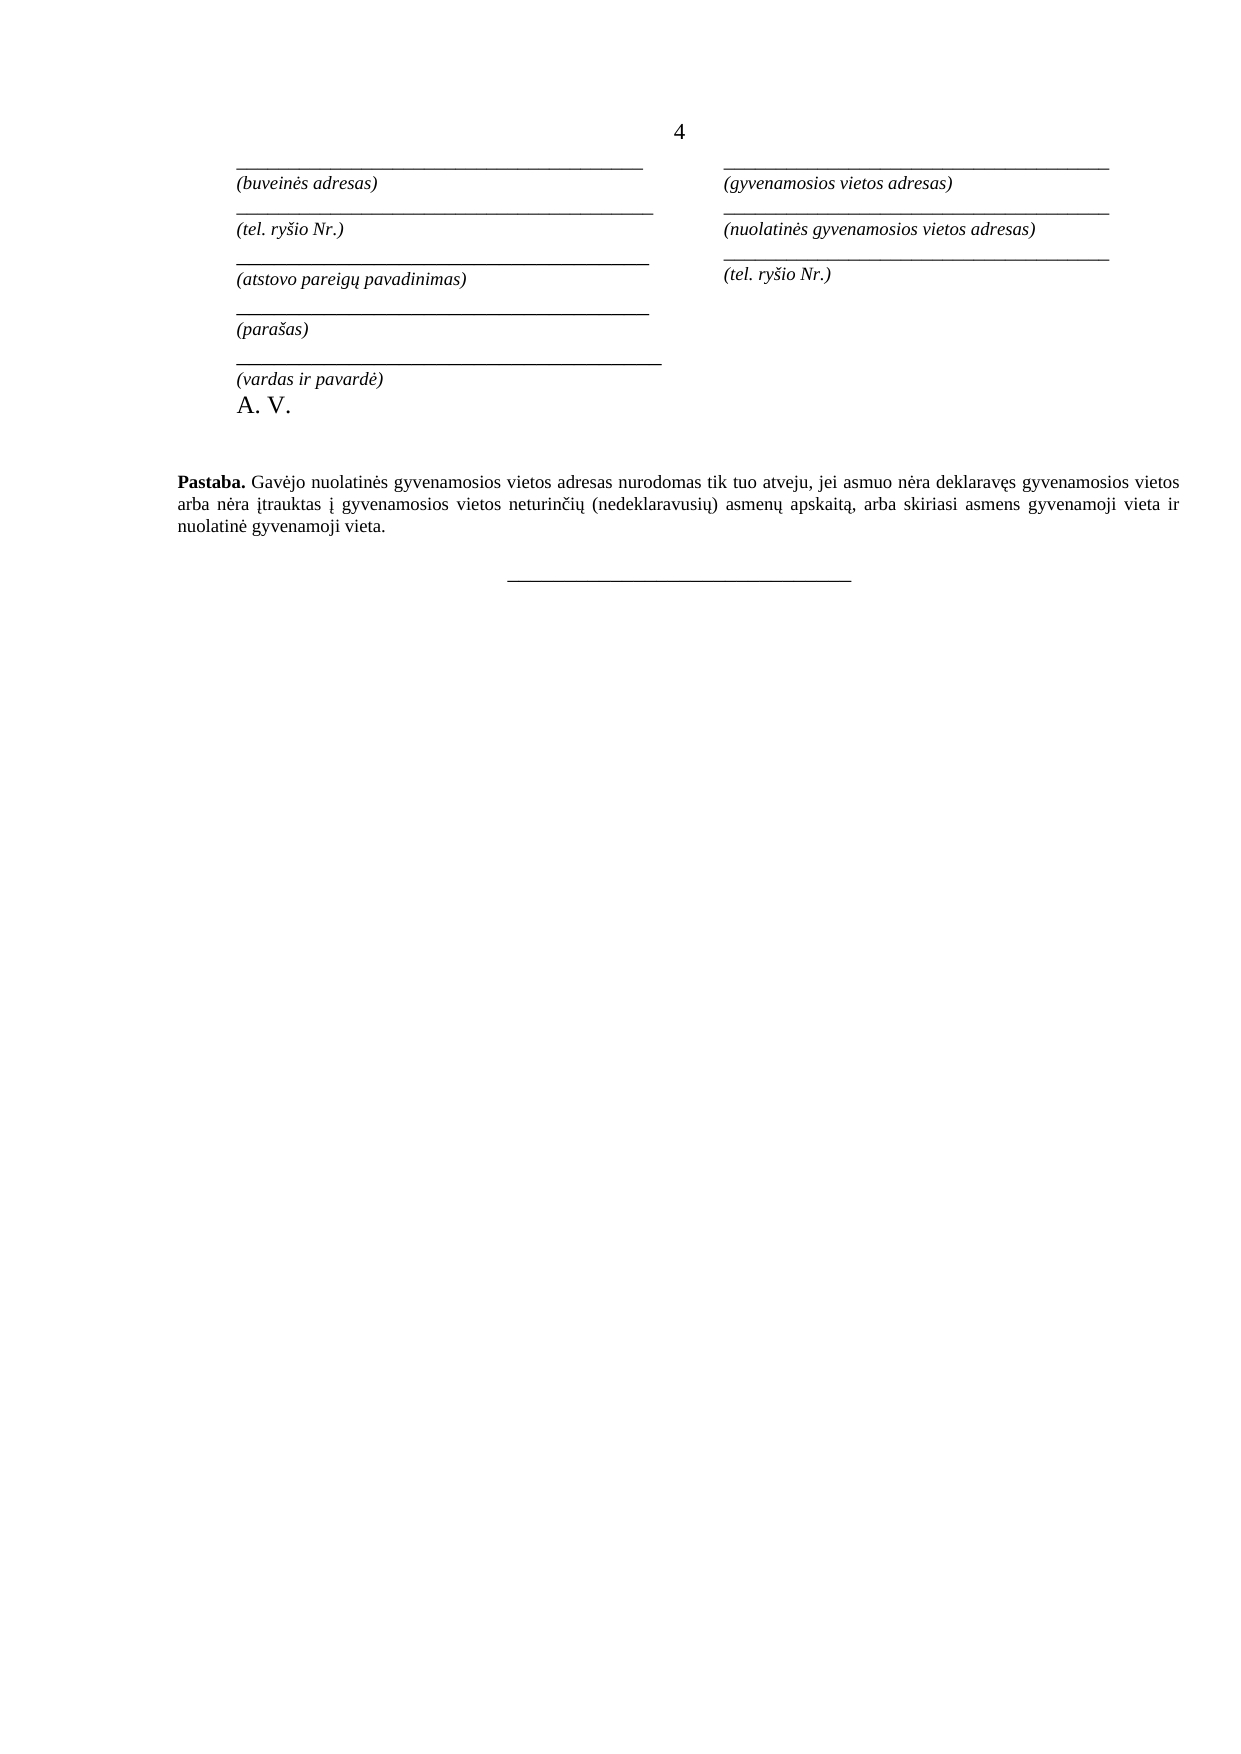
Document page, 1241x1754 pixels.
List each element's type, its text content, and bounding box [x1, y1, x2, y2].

text ______________________________ [177, 558, 1181, 584]
table_header _______________________________________ (buveinės adresas) ________________________________________ (tel. ryšio Nr.) _________________________________ (atstovo pareigų pavadinimas) _________________________________ (parašas) __________________________________ (vardas ir pavardė) A. V. [192, 148, 679, 471]
table_header _____________________________________ (gyvenamosios vietos adresas) _____________________________________ (nuolatinės gyvenamosios vietos adresas) _____________________________________ (tel. ryšio Nr.) [679, 148, 1122, 471]
text Pastaba. Gavėjo nuolatinės gyvenamosios vietos adresas nurodomas tik tuo atveju, jei asmuo nėra deklaravęs gyvenamosios vietos arba nėra įtrauktas į gyvenamosios vietos neturinčių (nedeklaravusių) asmenų apskaitą, arba skiriasi asmens gyvenamoji vieta ir nuolatinė gyvenamoji vieta. [177, 471, 1181, 536]
